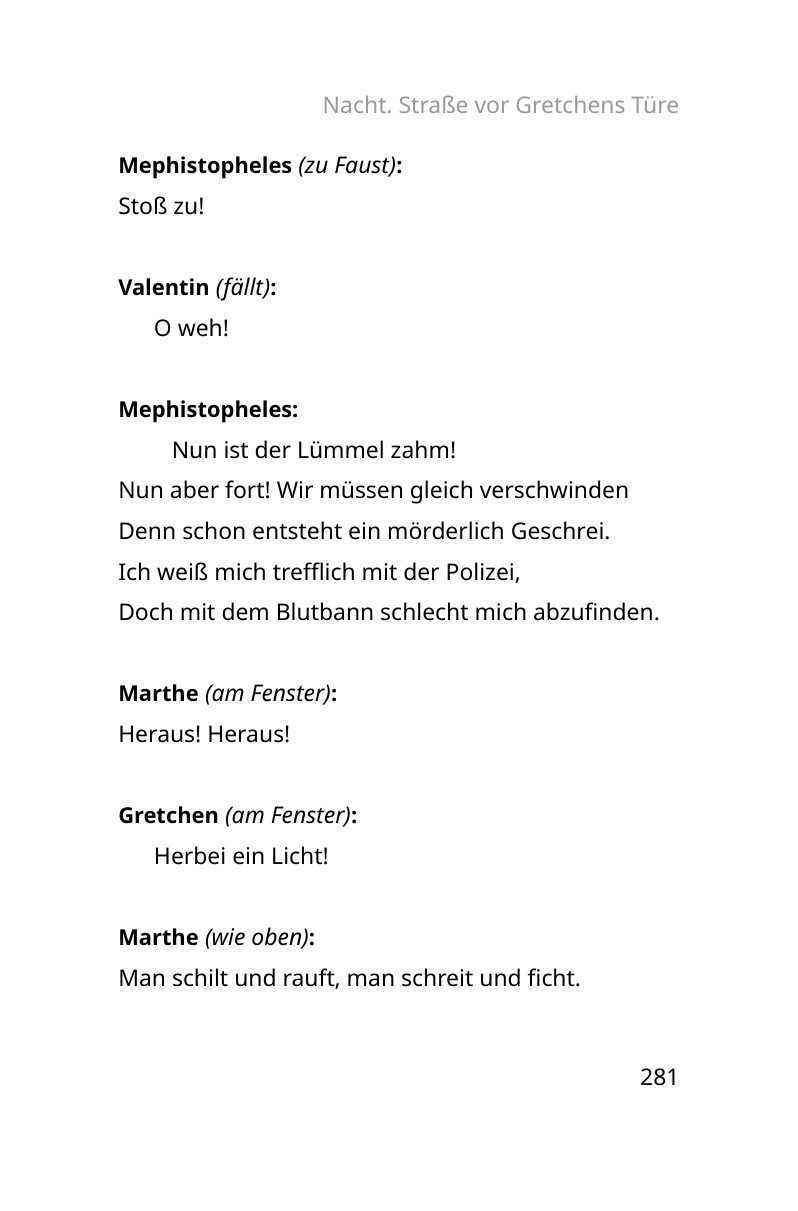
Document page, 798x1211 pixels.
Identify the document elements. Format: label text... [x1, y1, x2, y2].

text Valentin (fällt): O weh! [118, 248, 679, 343]
text Mephistopheles: Nun ist der Lümmel zahm! Nun aber fort! Wir müssen gleich verschwinden Denn schon entsteht ein mörderlich Geschrei. Ich weiß mich trefflich mit der Polizei, Doch mit dem Blutbann schlecht mich abzufinden. [118, 370, 679, 627]
text Marthe (wie oben): Man schilt und rauft, man schreit und ficht. [118, 898, 679, 993]
text Gretchen (am Fenster): Herbei ein Licht! [118, 776, 679, 871]
text Marthe (am Fenster): Heraus! Heraus! [118, 654, 679, 749]
text Mephistopheles (zu Faust): Stoß zu! [118, 149, 679, 221]
